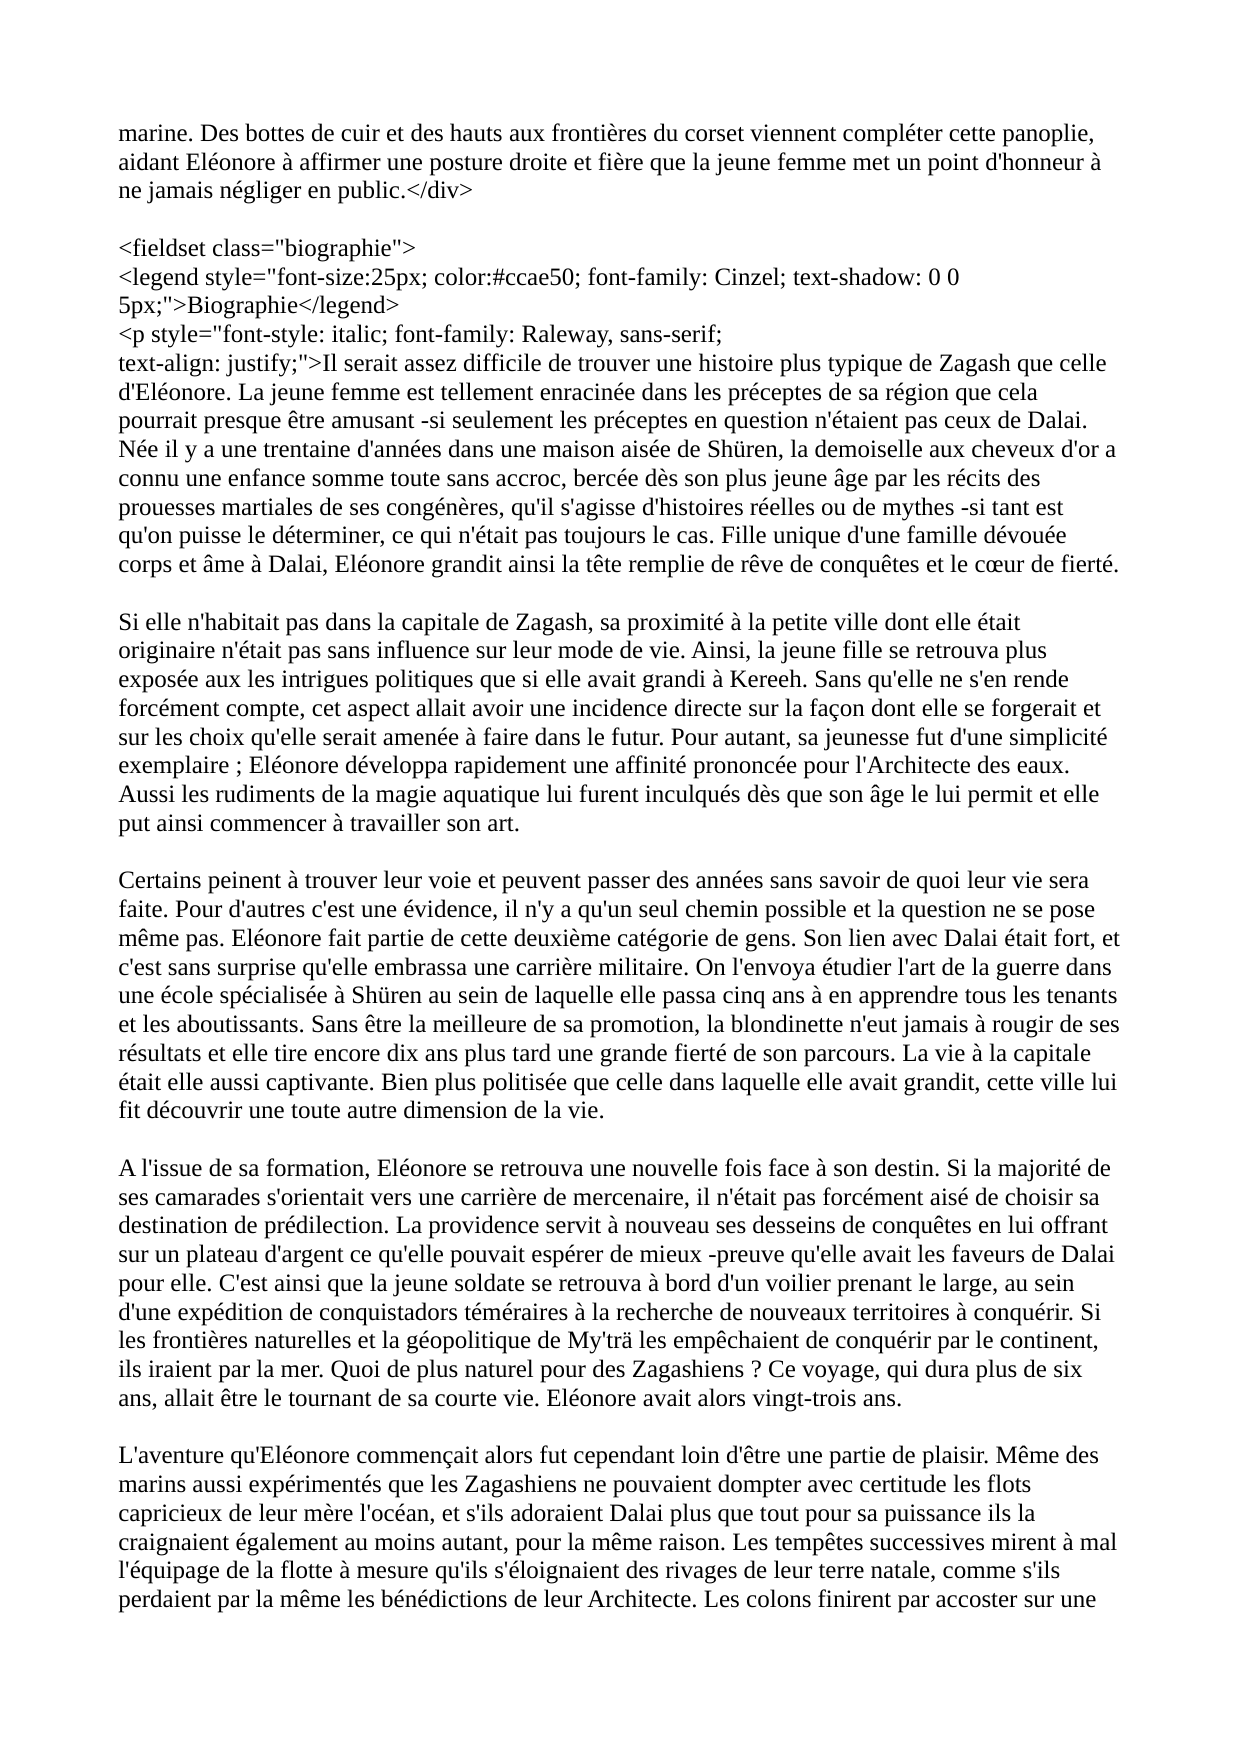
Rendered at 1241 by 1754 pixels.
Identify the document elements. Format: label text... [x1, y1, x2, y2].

text L'aventure qu'Eléonore commençait alors fut cependant loin d'être une partie de plaisir. Même des marins aussi expérimentés que les Zagashiens ne pouvaient dompter avec certitude les flots capricieux de leur mère l'océan, et s'ils adoraient Dalai plus que tout pour sa puissance ils la craignaient également au moins autant, pour la même raison. Les tempêtes successives mirent à mal l'équipage de la flotte à mesure qu'ils s'éloignaient des rivages de leur terre natale, comme s'ils perdaient par la même les bénédictions de leur Architecte. Les colons finirent par accoster sur une [118, 1441, 1122, 1613]
text Certains peinent à trouver leur voie et peuvent passer des années sans savoir de quoi leur vie sera faite. Pour d'autres c'est une évidence, il n'y a qu'un seul chemin possible et la question ne se pose même pas. Eléonore fait partie de cette deuxième catégorie de gens. Son lien avec Dalai était fort, et c'est sans surprise qu'elle embrassa une carrière militaire. On l'envoya étudier l'art de la guerre dans une école spécialisée à Shüren au sein de laquelle elle passa cinq ans à en apprendre tous les tenants et les aboutissants. Sans être la meilleure de sa promotion, la blondinette n'eut jamais à rougir de ses résultats et elle tire encore dix ans plus tard une grande fierté de son parcours. La vie à la capitale était elle aussi captivante. Bien plus politisée que celle dans laquelle elle avait grandit, cette ville lui fit découvrir une toute autre dimension de la vie. [118, 866, 1122, 1124]
text Si elle n'habitait pas dans la capitale de Zagash, sa proximité à la petite ville dont elle était originaire n'était pas sans influence sur leur mode de vie. Ainsi, la jeune fille se retrouva plus exposée aux les intrigues politiques que si elle avait grandi à Kereeh. Sans qu'elle ne s'en rende forcément compte, cet aspect allait avoir une incidence directe sur la façon dont elle se forgerait et sur les choix qu'elle serait amenée à faire dans le futur. Pour autant, sa jeunesse fut d'une simplicité exemplaire ; Eléonore développa rapidement une affinité prononcée pour l'Architecte des eaux. Aussi les rudiments de la magie aquatique lui furent inculqués dès que son âge le lui permit et elle put ainsi commencer à travailler son art. [118, 607, 1122, 837]
text marine. Des bottes de cuir et des hauts aux frontières du corset viennent compléter cette panoplie, aidant Eléonore à affirmer une posture droite et fière que la jeune femme met un point d'honneur à ne jamais négliger en public.</div> <fieldset class="biographie"> <legend style="font-size:25px; color:#ccae50; font-family: Cinzel; text-shadow: 0 0 5px;">Biographie</legend> <p style="font-style: italic; font-family: Raleway, sans-serif; text-align: justify;">Il serait assez difficile de trouver une histoire plus typique de Zagash que celle d'Eléonore. La jeune femme est tellement enracinée dans les préceptes de sa région que cela pourrait presque être amusant -si seulement les préceptes en question n'étaient pas ceux de Dalai. Née il y a une trentaine d'années dans une maison aisée de Shüren, la demoiselle aux cheveux d'or a connu une enfance somme toute sans accroc, bercée dès son plus jeune âge par les récits des prouesses martiales de ses congénères, qu'il s'agisse d'histoires réelles ou de mythes -si tant est qu'on puisse le déterminer, ce qui n'était pas toujours le cas. Fille unique d'une famille dévouée corps et âme à Dalai, Eléonore grandit ainsi la tête remplie de rêve de conquêtes et le cœur de fierté. [118, 118, 1122, 578]
text A l'issue de sa formation, Eléonore se retrouva une nouvelle fois face à son destin. Si la majorité de ses camarades s'orientait vers une carrière de mercenaire, il n'était pas forcément aisé de choisir sa destination de prédilection. La providence servit à nouveau ses desseins de conquêtes en lui offrant sur un plateau d'argent ce qu'elle pouvait espérer de mieux -preuve qu'elle avait les faveurs de Dalai pour elle. C'est ainsi que la jeune soldate se retrouva à bord d'un voilier prenant le large, au sein d'une expédition de conquistadors téméraires à la recherche de nouveaux territoires à conquérir. Si les frontières naturelles et la géopolitique de My'trä les empêchaient de conquérir par le continent, ils iraient par la mer. Quoi de plus naturel pour des Zagashiens ? Ce voyage, qui dura plus de six ans, allait être le tournant de sa courte vie. Eléonore avait alors vingt-trois ans. [118, 1153, 1122, 1412]
